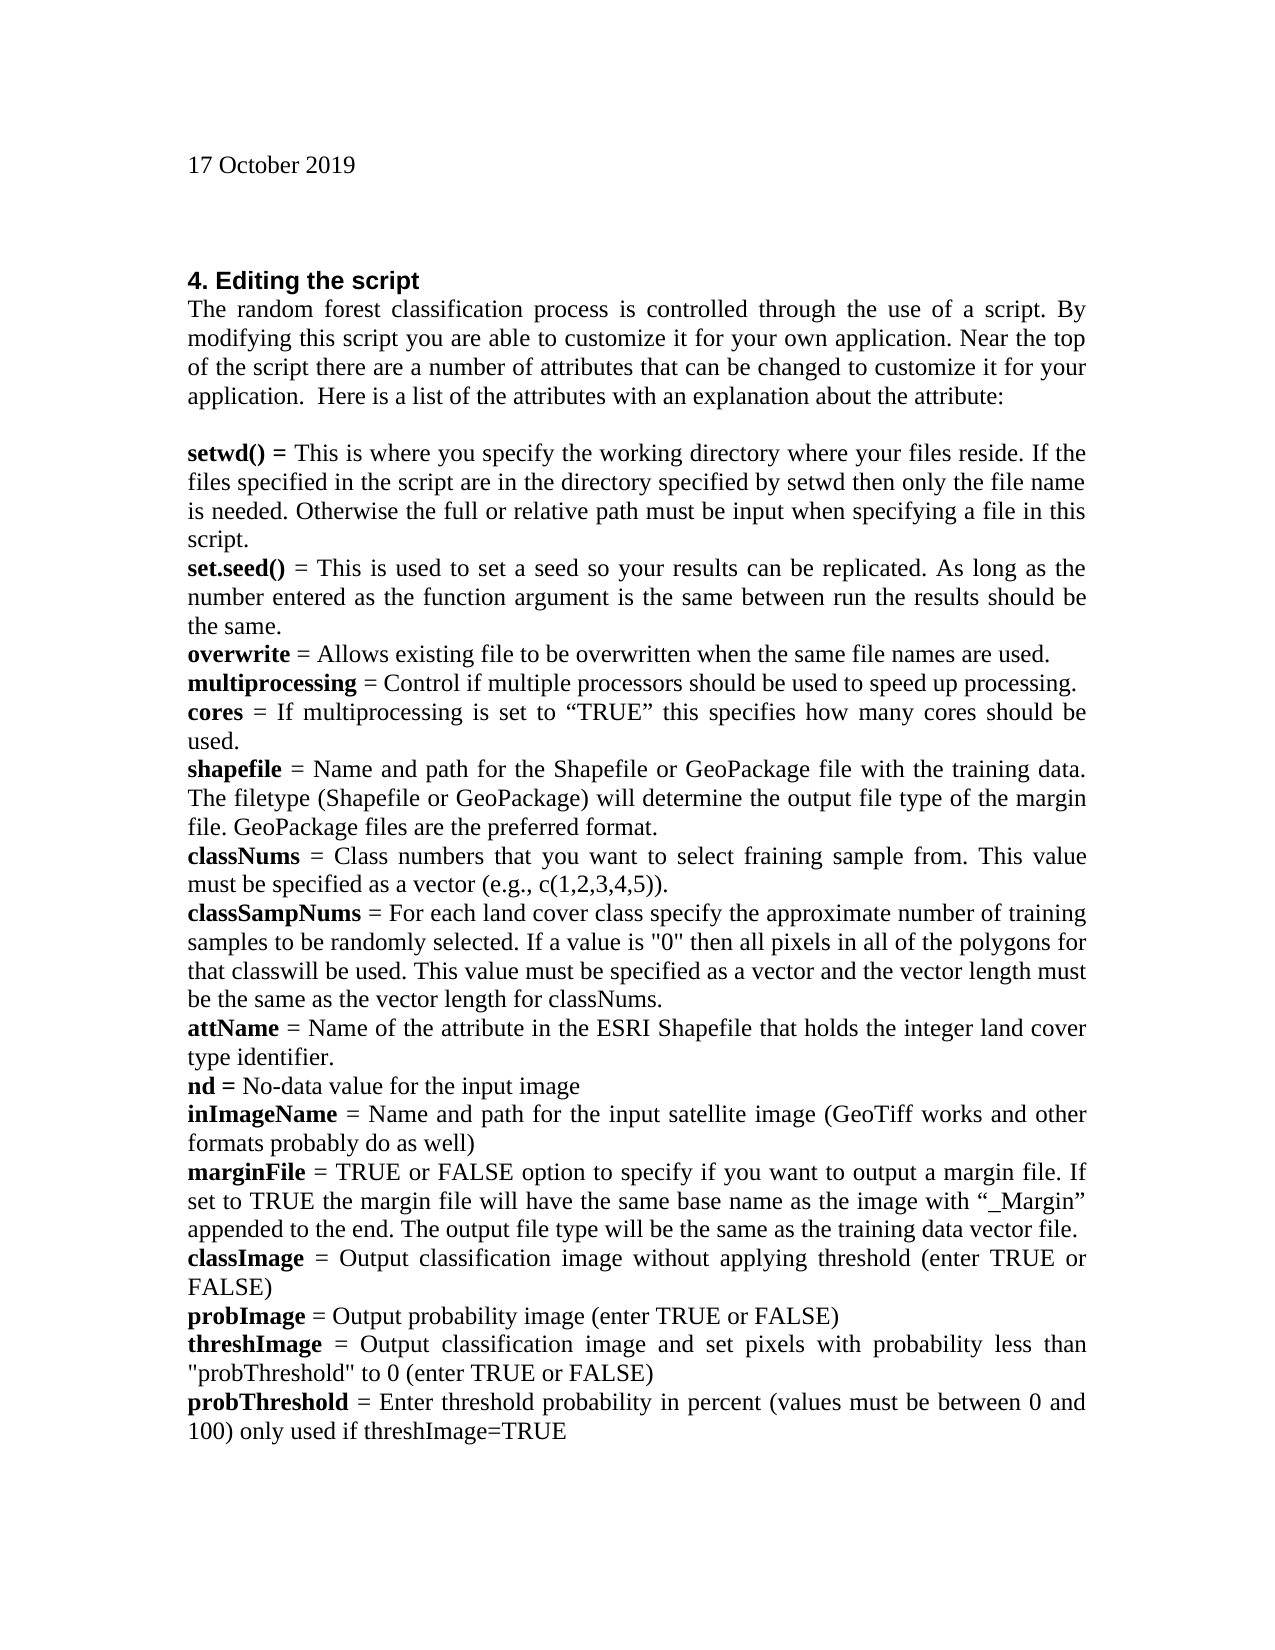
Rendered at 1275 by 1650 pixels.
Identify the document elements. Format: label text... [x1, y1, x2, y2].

text classNums = Class numbers that you want to select fraining sample from. This value must be specified as a vector (e.g., c(1,2,3,4,5)). [187, 841, 1087, 898]
text probThreshold = Enter threshold probability in percent (values must be between 0 and 100) only used if threshImage=TRUE [187, 1387, 1087, 1444]
text marginFile = TRUE or FALSE option to specify if you want to output a margin file. If set to TRUE the margin file will have the same base name as the image with “_Margin” appended to the end. The output file type will be the same as the training data vector file. [187, 1157, 1087, 1243]
text classImage = Output classification image without applying threshold (enter TRUE or FALSE) [187, 1243, 1087, 1301]
text overwrite = Allows existing file to be overwritten when the same file names are used. [187, 639, 1087, 668]
text setwd() = This is where you specify the working directory where your files reside. If the files specified in the script are in the directory specified by setwd then only the file name is needed. Otherwise the full or relative path must be input when specifying a file in this script. [187, 438, 1087, 553]
text 4. Editing the script [187, 266, 1087, 294]
text inImageName = Name and path for the input satellite image (GeoTiff works and other formats probably do as well) [187, 1099, 1087, 1157]
text attName = Name of the attribute in the ESRI Shapefile that holds the integer land cover type identifier. [187, 1013, 1087, 1071]
text shapefile = Name and path for the Shapefile or GeoPackage file with the training data. The filetype (Shapefile or GeoPackage) will determine the output file type of the margin file. GeoPackage files are the preferred format. [187, 754, 1087, 841]
text probImage = Output probability image (enter TRUE or FALSE) [187, 1301, 1087, 1329]
text classSampNums = For each land cover class specify the approximate number of training samples to be randomly selected. If a value is "0" then all pixels in all of the polygons for that classwill be used. This value must be specified as a vector and the vector length must be the same as the vector length for classNums. [187, 898, 1087, 1013]
text nd = No-data value for the input image [187, 1071, 1087, 1099]
text cores = If multiprocessing is set to “TRUE” this specifies how many cores should be used. [187, 697, 1087, 754]
text multiprocessing = Control if multiple processors should be used to speed up processing. [187, 668, 1087, 697]
text The random forest classification process is controlled through the use of a script. By modifying this script you are able to customize it for your own application. Near the top of the script there are a number of attributes that can be changed to customize it for your application. Here is a list of the attributes with an explanation about the attribute: [187, 294, 1087, 409]
text set.seed() = This is used to set a seed so your results can be replicated. As long as the number entered as the function argument is the same between run the results should be the same. [187, 553, 1087, 639]
text threshImage = Output classification image and set pixels with probability less than "probThreshold" to 0 (enter TRUE or FALSE) [187, 1329, 1087, 1387]
